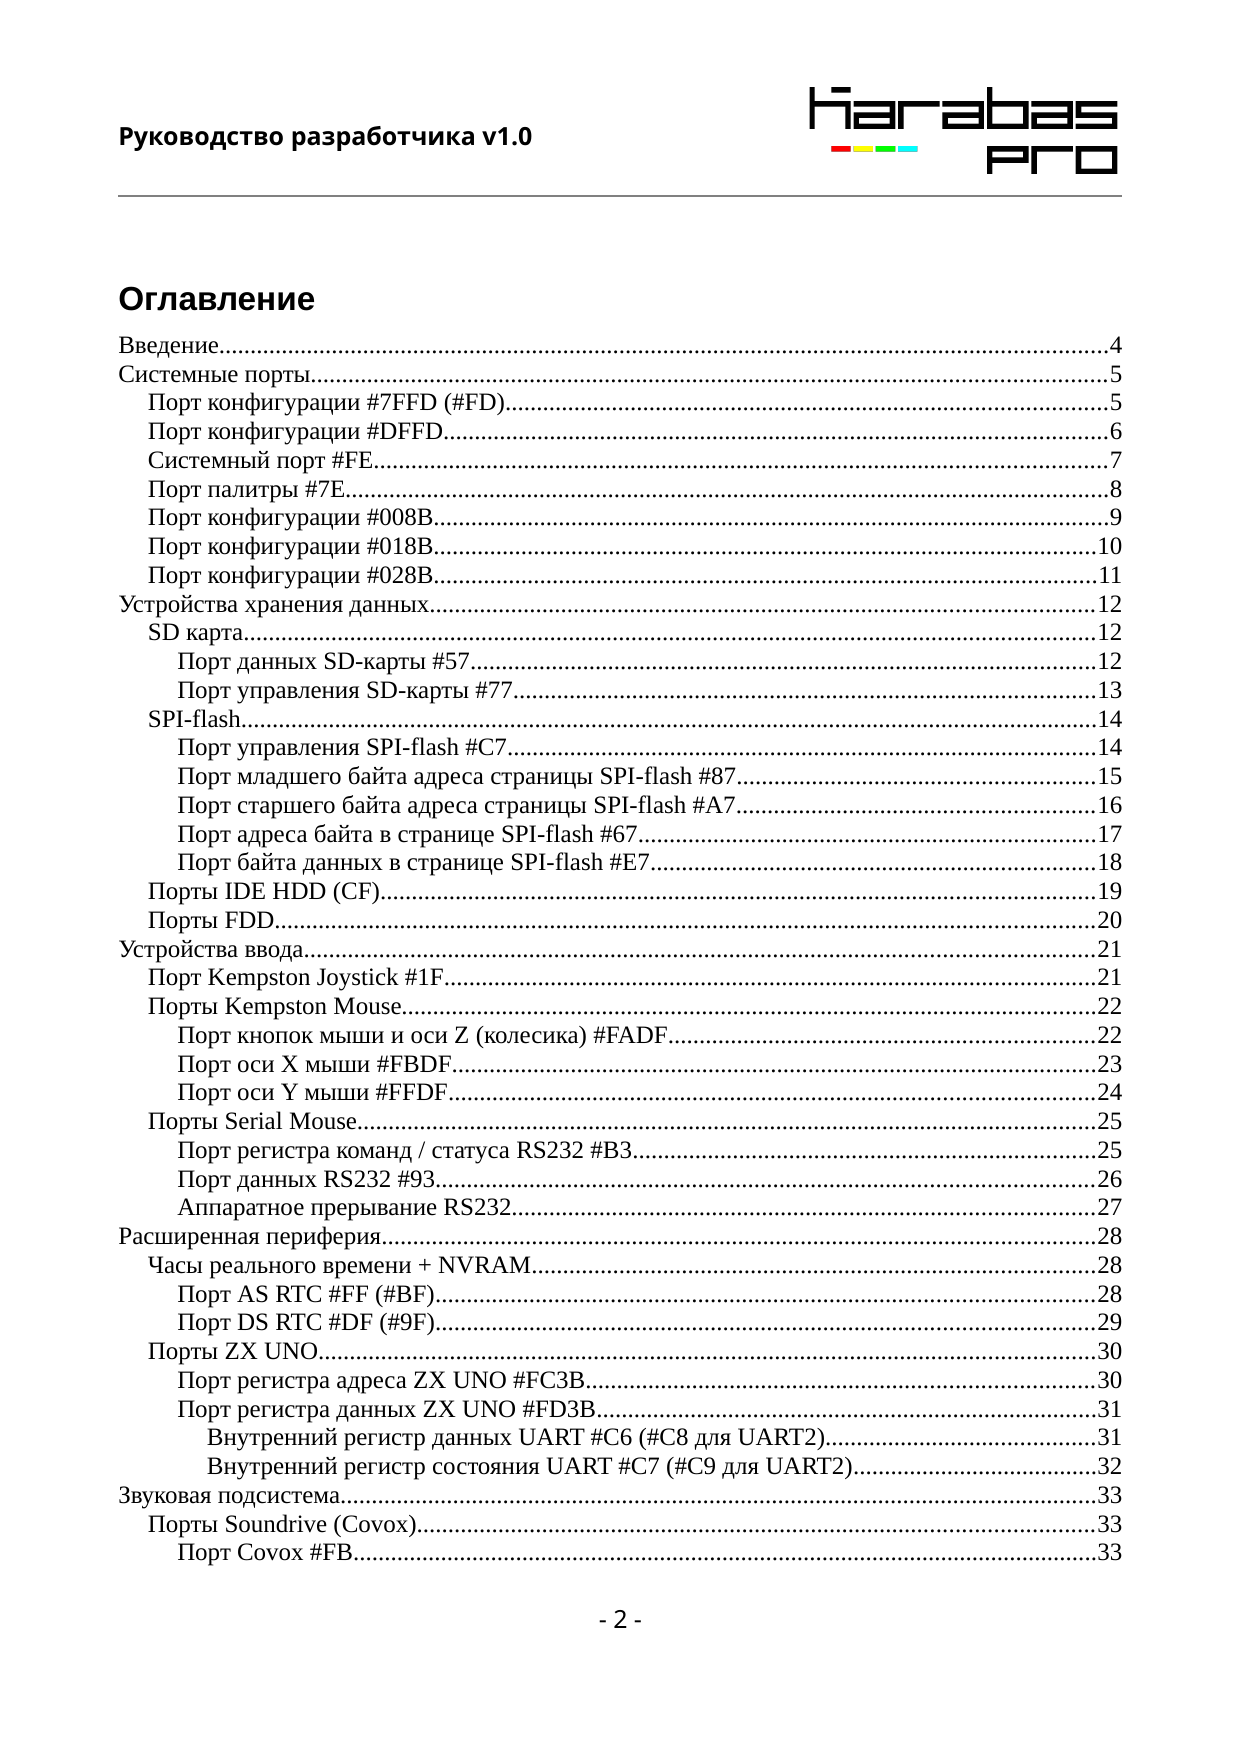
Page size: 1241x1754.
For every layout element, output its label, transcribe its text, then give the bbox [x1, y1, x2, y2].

text Порты FDD 20 [148, 905, 1122, 934]
picture [809, 84, 1120, 174]
text Часы реального времени + NVRAM 28 [148, 1250, 1122, 1279]
text Введение 4 [118, 330, 1122, 359]
text Порт кнопок мыши и оси Z (колесика) #FADF 22 [177, 1020, 1122, 1049]
text Порты Kempston Mouse 22 [148, 991, 1122, 1020]
text Порт регистра адреса ZX UNO #FC3B 30 [177, 1365, 1122, 1394]
text Порт конфигурации #DFFD 6 [148, 416, 1122, 445]
text Порт байта данных в странице SPI-flash #E7 18 [177, 847, 1122, 876]
text Аппаратное прерывание RS232 27 [177, 1192, 1122, 1221]
text Расширенная периферия 28 [118, 1221, 1122, 1250]
text Порт младшего байта адреса страницы SPI-flash #87 15 [177, 761, 1122, 790]
text Системный порт #FE 7 [148, 445, 1122, 474]
text Порты Serial Mouse 25 [148, 1106, 1122, 1135]
text Звуковая подсистема 33 [118, 1480, 1122, 1509]
text Порт регистра данных ZX UNO #FD3B 31 [177, 1394, 1122, 1422]
text Порты IDE HDD (CF) 19 [148, 876, 1122, 905]
text Порты ZX UNO 30 [148, 1336, 1122, 1365]
text SPI-flash 14 [148, 704, 1122, 732]
text Устройства ввода 21 [118, 934, 1122, 962]
text Порт DS RTC #DF (#9F) 29 [177, 1307, 1122, 1336]
text Системные порты 5 [118, 359, 1122, 387]
text Порт Covox #FB 33 [177, 1537, 1122, 1566]
text Порт Kempston Joystick #1F 21 [148, 962, 1122, 991]
text Порт данных SD-карты #57 12 [177, 646, 1122, 675]
text Порт управления SPI-flash #C7 14 [177, 732, 1122, 761]
text Устройства хранения данных 12 [118, 589, 1122, 617]
text Внутренний регистр данных UART #C6 (#C8 для UART2) 31 [207, 1422, 1122, 1451]
text Внутренний регистр состояния UART #C7 (#C9 для UART2) 32 [207, 1451, 1122, 1480]
text Порт AS RTC #FF (#BF) 28 [177, 1279, 1122, 1307]
text SD карта 12 [148, 617, 1122, 646]
text Порт адреса байта в странице SPI-flash #67 17 [177, 819, 1122, 847]
text Порт управления SD-карты #77 13 [177, 675, 1122, 704]
text Порт конфигурации #028B 11 [148, 560, 1122, 589]
text Порт регистра команд / статуса RS232 #B3 25 [177, 1135, 1122, 1164]
text Порт старшего байта адреса страницы SPI-flash #A7 16 [177, 790, 1122, 819]
subtitle Оглавление [118, 279, 1122, 317]
text Порт конфигурации #008B 9 [148, 502, 1122, 531]
text Порты Soundrive (Covox) 33 [148, 1509, 1122, 1537]
text Порт оси X мыши #FBDF 23 [177, 1049, 1122, 1077]
text Порт конфигурации #018B 10 [148, 531, 1122, 560]
text Порт палитры #7E 8 [148, 474, 1122, 502]
text Порт данных RS232 #93 26 [177, 1164, 1122, 1192]
text Порт конфигурации #7FFD (#FD) 5 [148, 387, 1122, 416]
text Порт оси Y мыши #FFDF 24 [177, 1077, 1122, 1106]
